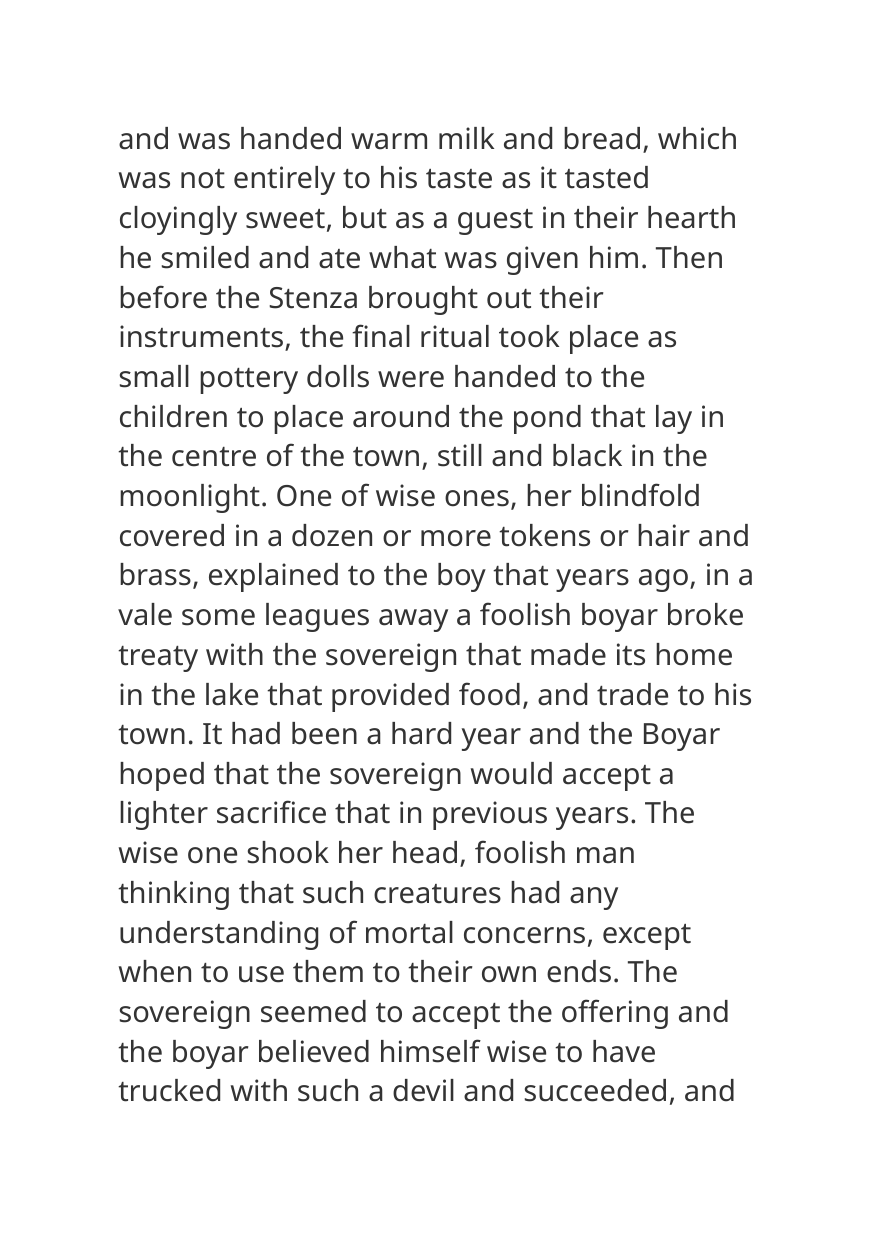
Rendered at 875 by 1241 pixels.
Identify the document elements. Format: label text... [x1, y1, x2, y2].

text and was handed warm milk and bread, which was not entirely to his taste as it tasted cloyingly sweet, but as a guest in their hearth he smiled and ate what was given him. Then before the Stenza brought out their instruments, the final ritual took place as small pottery dolls were handed to the children to place around the pond that lay in the centre of the town, still and black in the moonlight. One of wise ones, her blindfold covered in a dozen or more tokens or hair and brass, explained to the boy that years ago, in a vale some leagues away a foolish boyar broke treaty with the sovereign that made its home in the lake that provided food, and trade to his town. It had been a hard year and the Boyar hoped that the sovereign would accept a lighter sacrifice that in previous years. The wise one shook her head, foolish man thinking that such creatures had any understanding of mortal concerns, except when to use them to their own ends. The sovereign seemed to accept the offering and the boyar believed himself wise to have trucked with such a devil and succeeded, and [118, 118, 756, 1110]
